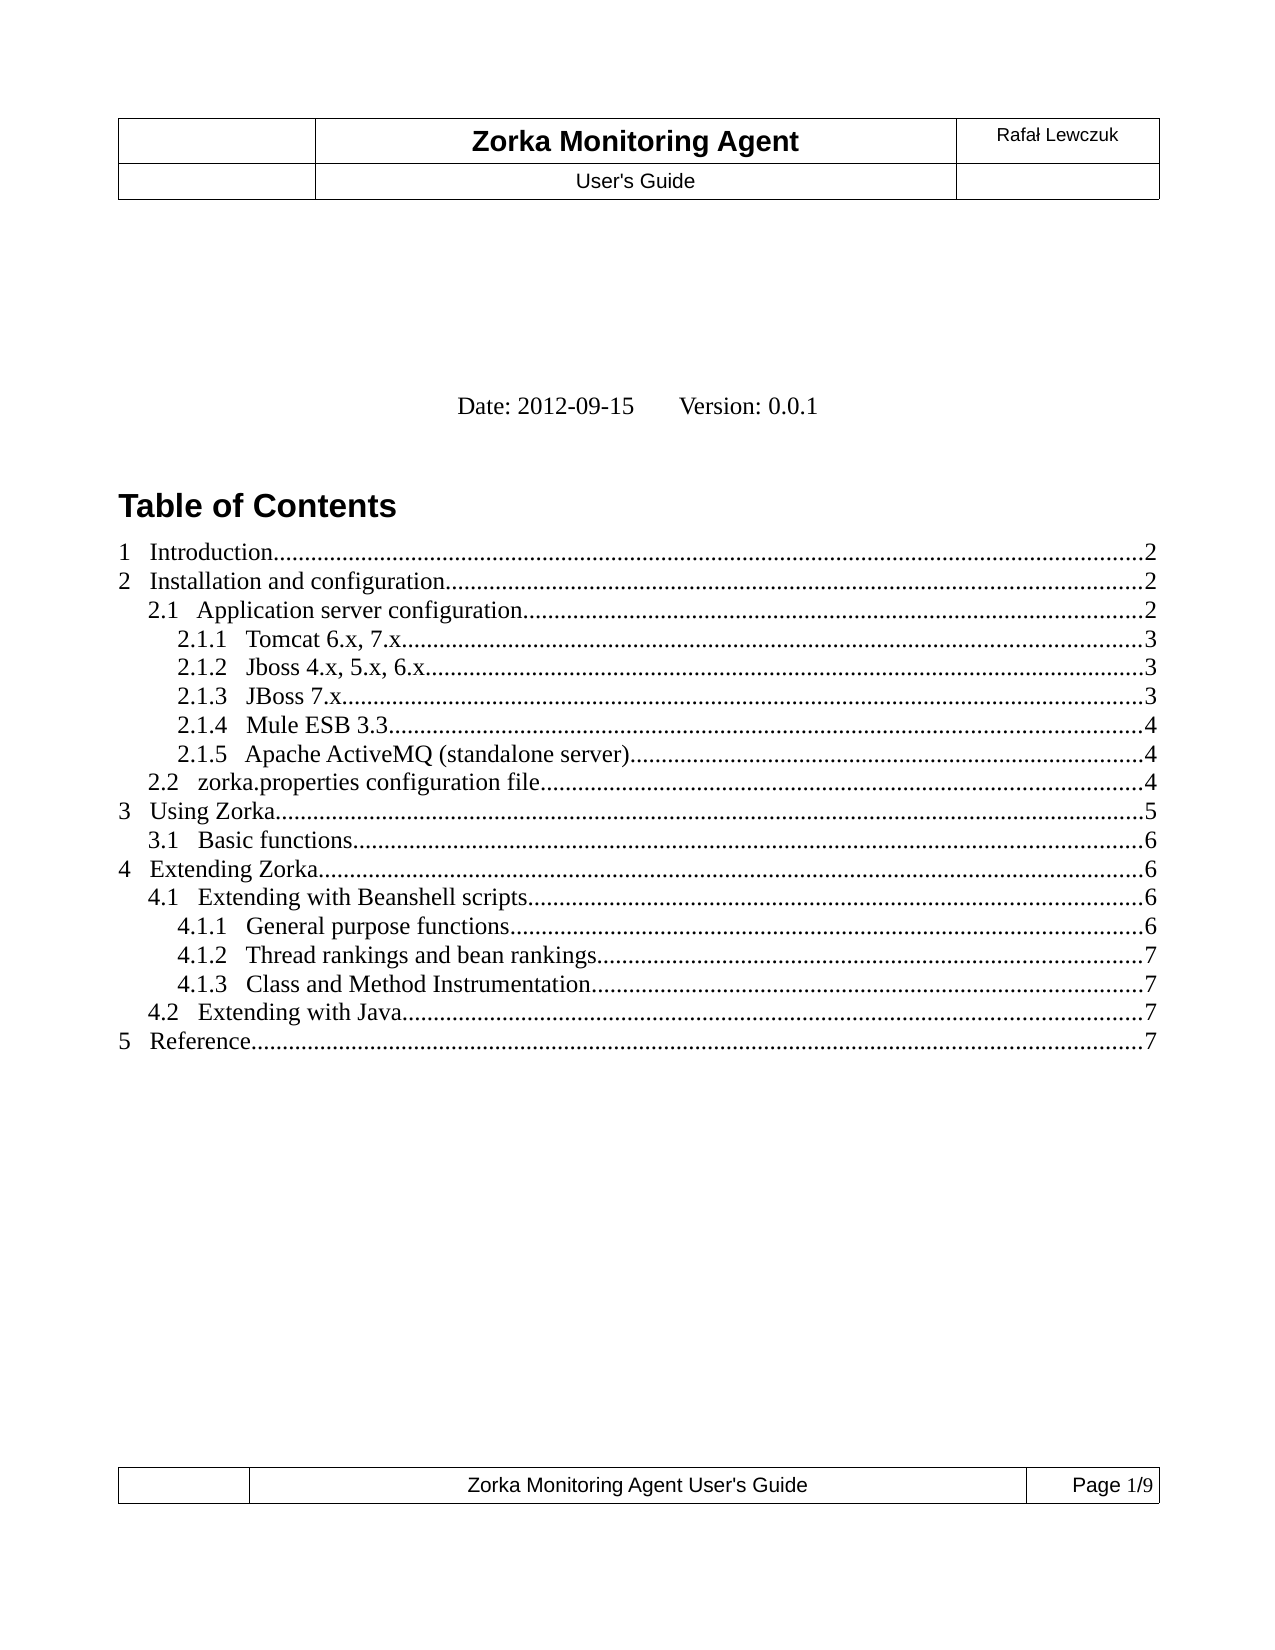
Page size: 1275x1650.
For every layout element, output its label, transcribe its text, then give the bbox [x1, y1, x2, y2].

text 2.1.1 Tomcat 6.x, 7.x 3 [177, 624, 1157, 652]
text 2.1.3 JBoss 7.x 3 [177, 681, 1157, 710]
text 2 Installation and configuration 2 [118, 566, 1157, 595]
text 2.1 Application server configuration 2 [148, 595, 1157, 624]
text 2.1.2 Jboss 4.x, 5.x, 6.x 3 [177, 652, 1157, 681]
text 3.1 Basic functions 6 [148, 825, 1157, 854]
text 1 Introduction 2 [118, 537, 1157, 566]
text 4.1 Extending with Beanshell scripts 6 [148, 882, 1157, 911]
subtitle Table of Contents [118, 486, 1157, 525]
text 4.1.1 General purpose functions 6 [177, 911, 1157, 940]
text 2.1.5 Apache ActiveMQ (standalone server) 4 [177, 739, 1157, 767]
text 4.2 Extending with Java 7 [148, 997, 1157, 1026]
text 2.1.4 Mule ESB 3.3 4 [177, 710, 1157, 739]
text 5 Reference 7 [118, 1026, 1157, 1055]
text 3 Using Zorka 5 [118, 796, 1157, 825]
text 4.1.3 Class and Method Instrumentation 7 [177, 969, 1157, 997]
text 4.1.2 Thread rankings and bean rankings 7 [177, 940, 1157, 969]
text Date: 2012-09-15 Version: 0.0.1 [118, 391, 1157, 420]
text 4 Extending Zorka 6 [118, 854, 1157, 882]
text 2.2 zorka.properties configuration file 4 [148, 767, 1157, 796]
